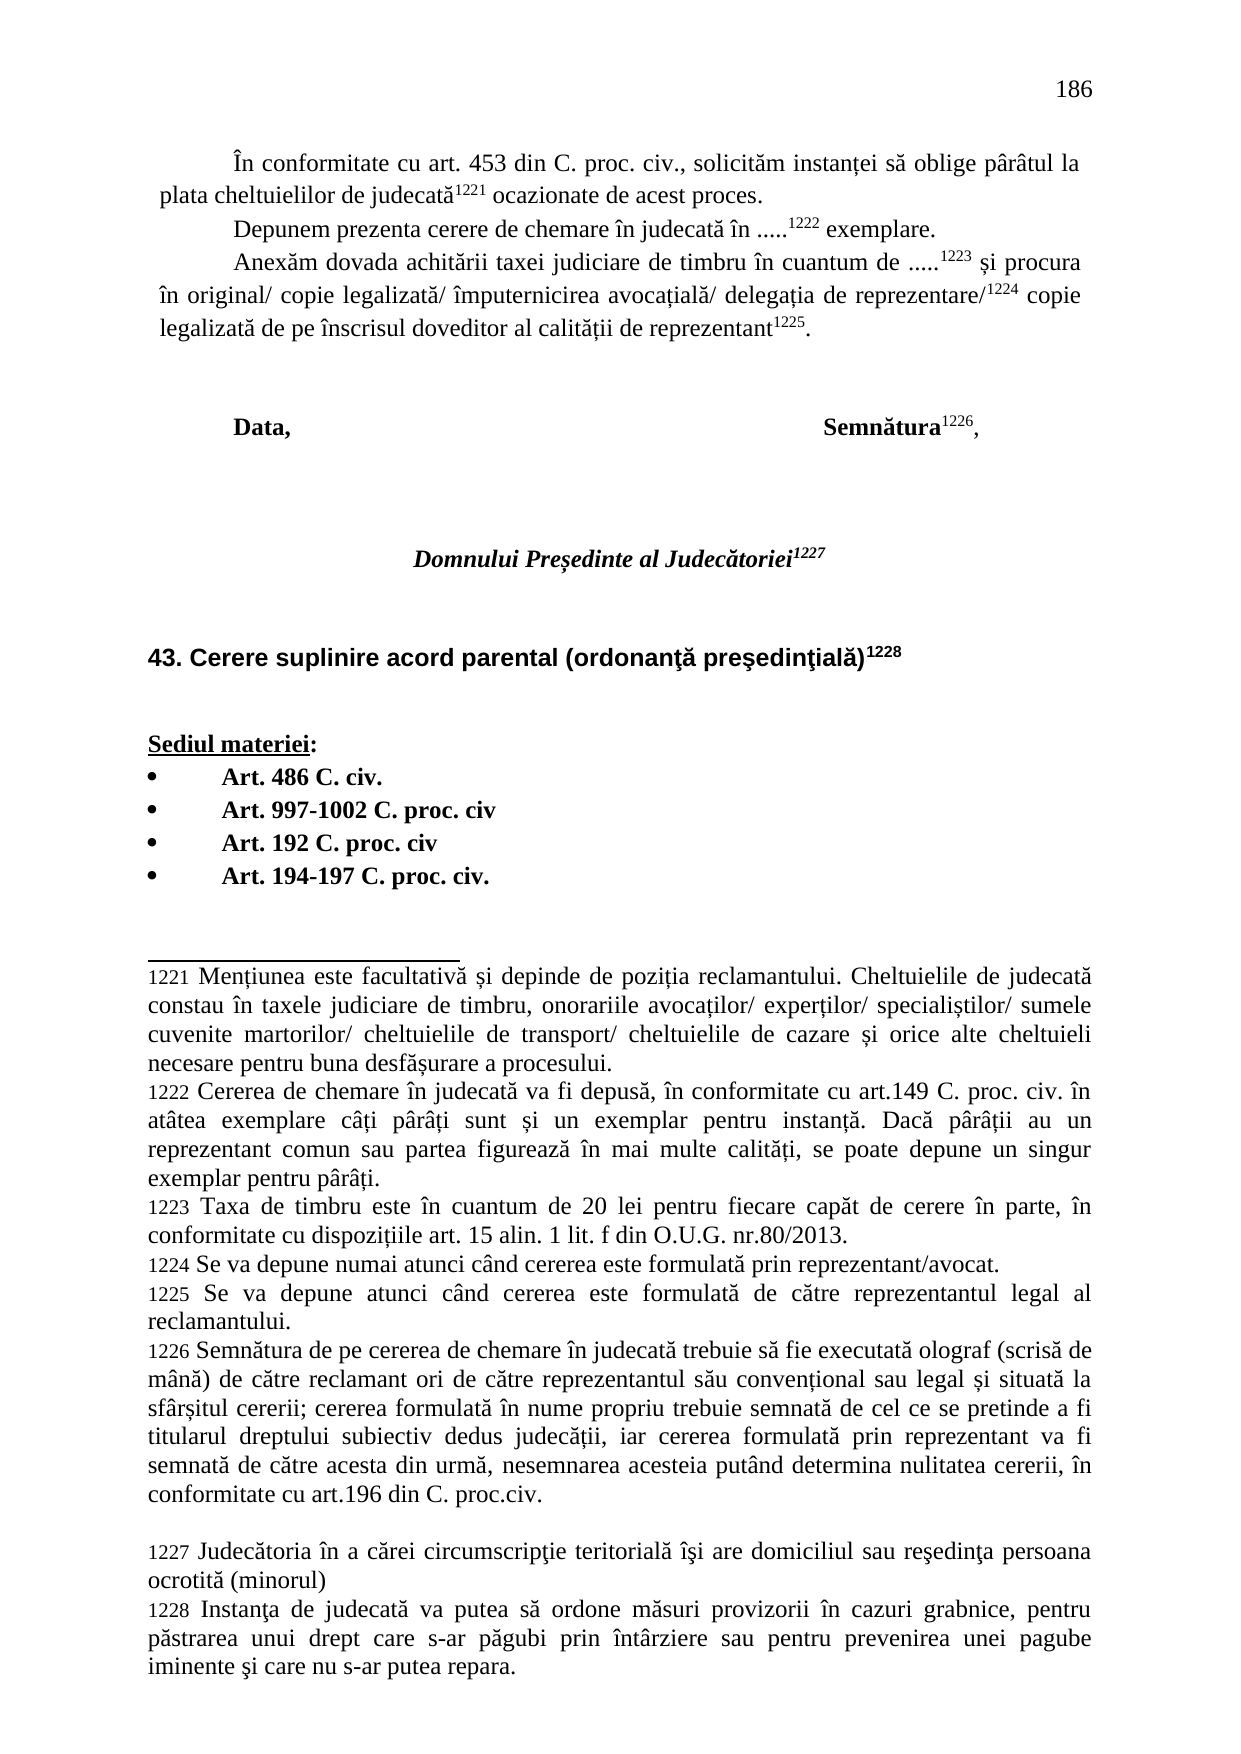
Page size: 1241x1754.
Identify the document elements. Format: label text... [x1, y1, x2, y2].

text Se va depune numai atunci când cererea este formulată prin reprezentant/avocat. [148, 1249, 1093, 1278]
text Depunem prezenta cerere de chemare în judecată în ..... exemplare. [159, 214, 1081, 242]
list Art. 997-1002 C. proc. civ [148, 795, 974, 824]
text Anexăm dovada achitării taxei judiciare de timbru în cuantum de ..... și procura în original/ copie legalizată/ împuternicirea avocațială/ delegația de reprezentare/ copie legalizată de pe înscrisul doveditor al calității de reprezentant. [159, 247, 1081, 341]
text Se va depune atunci când cererea este formulată de către reprezentantul legal al reclamantului. [148, 1278, 1093, 1335]
text Data, Semnătura, [159, 412, 1081, 441]
list Art. 194-197 C. proc. civ. [148, 861, 974, 890]
text Mențiunea este facultativă și depinde de poziția reclamantului. Cheltuielile de judecată constau în taxele judiciare de timbru, onorariile avocaților/ experților/ specialiștilor/ sumele cuvenite martorilor/ cheltuielile de transport/ cheltuielile de cazare și orice alte cheltuieli necesare pentru buna desfășurare a procesului. [148, 961, 1093, 1076]
text Judecătoria în a cărei circumscripţie teritorială îşi are domiciliul sau reşedinţa persoana ocrotită (minorul) [148, 1536, 1093, 1594]
text În conformitate cu art. 453 din C. proc. civ., solicităm instanței să oblige pârâtul la plata cheltuielilor de judecată ocazionate de acest proces. [159, 148, 1081, 209]
text Sediul materiei: [148, 729, 974, 758]
text Instanţa de judecată va putea să ordone măsuri provizorii în cazuri grabnice, pentru păstrarea unui drept care s-ar păgubi prin întârziere sau pentru prevenirea unei pagube iminente şi care nu s-ar putea repara. [148, 1594, 1093, 1680]
list Art. 486 C. civ. [148, 762, 974, 791]
list Art. 192 C. proc. civ [148, 828, 974, 857]
subtitle 43. Cerere suplinire acord parental (ordonanţă preşedinţială) [148, 643, 1093, 672]
text Domnului Președinte al Judecătoriei [159, 544, 1081, 573]
text Semnătura de pe cererea de chemare în judecată trebuie să fie executată olograf (scrisă de mână) de către reclamant ori de către reprezentantul său convențional sau legal și situată la sfârșitul cererii; cererea formulată în nume propriu trebuie semnată de cel ce se pretinde a fi titularul dreptului subiectiv dedus judecății, iar cererea formulată prin reprezentant va fi semnată de către acesta din urmă, nesemnarea acesteia putând determina nulitatea cererii, în conformitate cu art.196 din C. proc.civ. [148, 1335, 1093, 1508]
text Taxa de timbru este în cuantum de 20 lei pentru fiecare capăt de cerere în parte, în conformitate cu dispozițiile art. 15 alin. 1 lit. f din O.U.G. nr.80/2013. [148, 1191, 1093, 1249]
text Cererea de chemare în judecată va fi depusă, în conformitate cu art.149 C. proc. civ. în atâtea exemplare câți pârâți sunt și un exemplar pentru instanță. Dacă pârâții au un reprezentant comun sau partea figurează în mai multe calități, se poate depune un singur exemplar pentru pârâți. [148, 1076, 1093, 1191]
